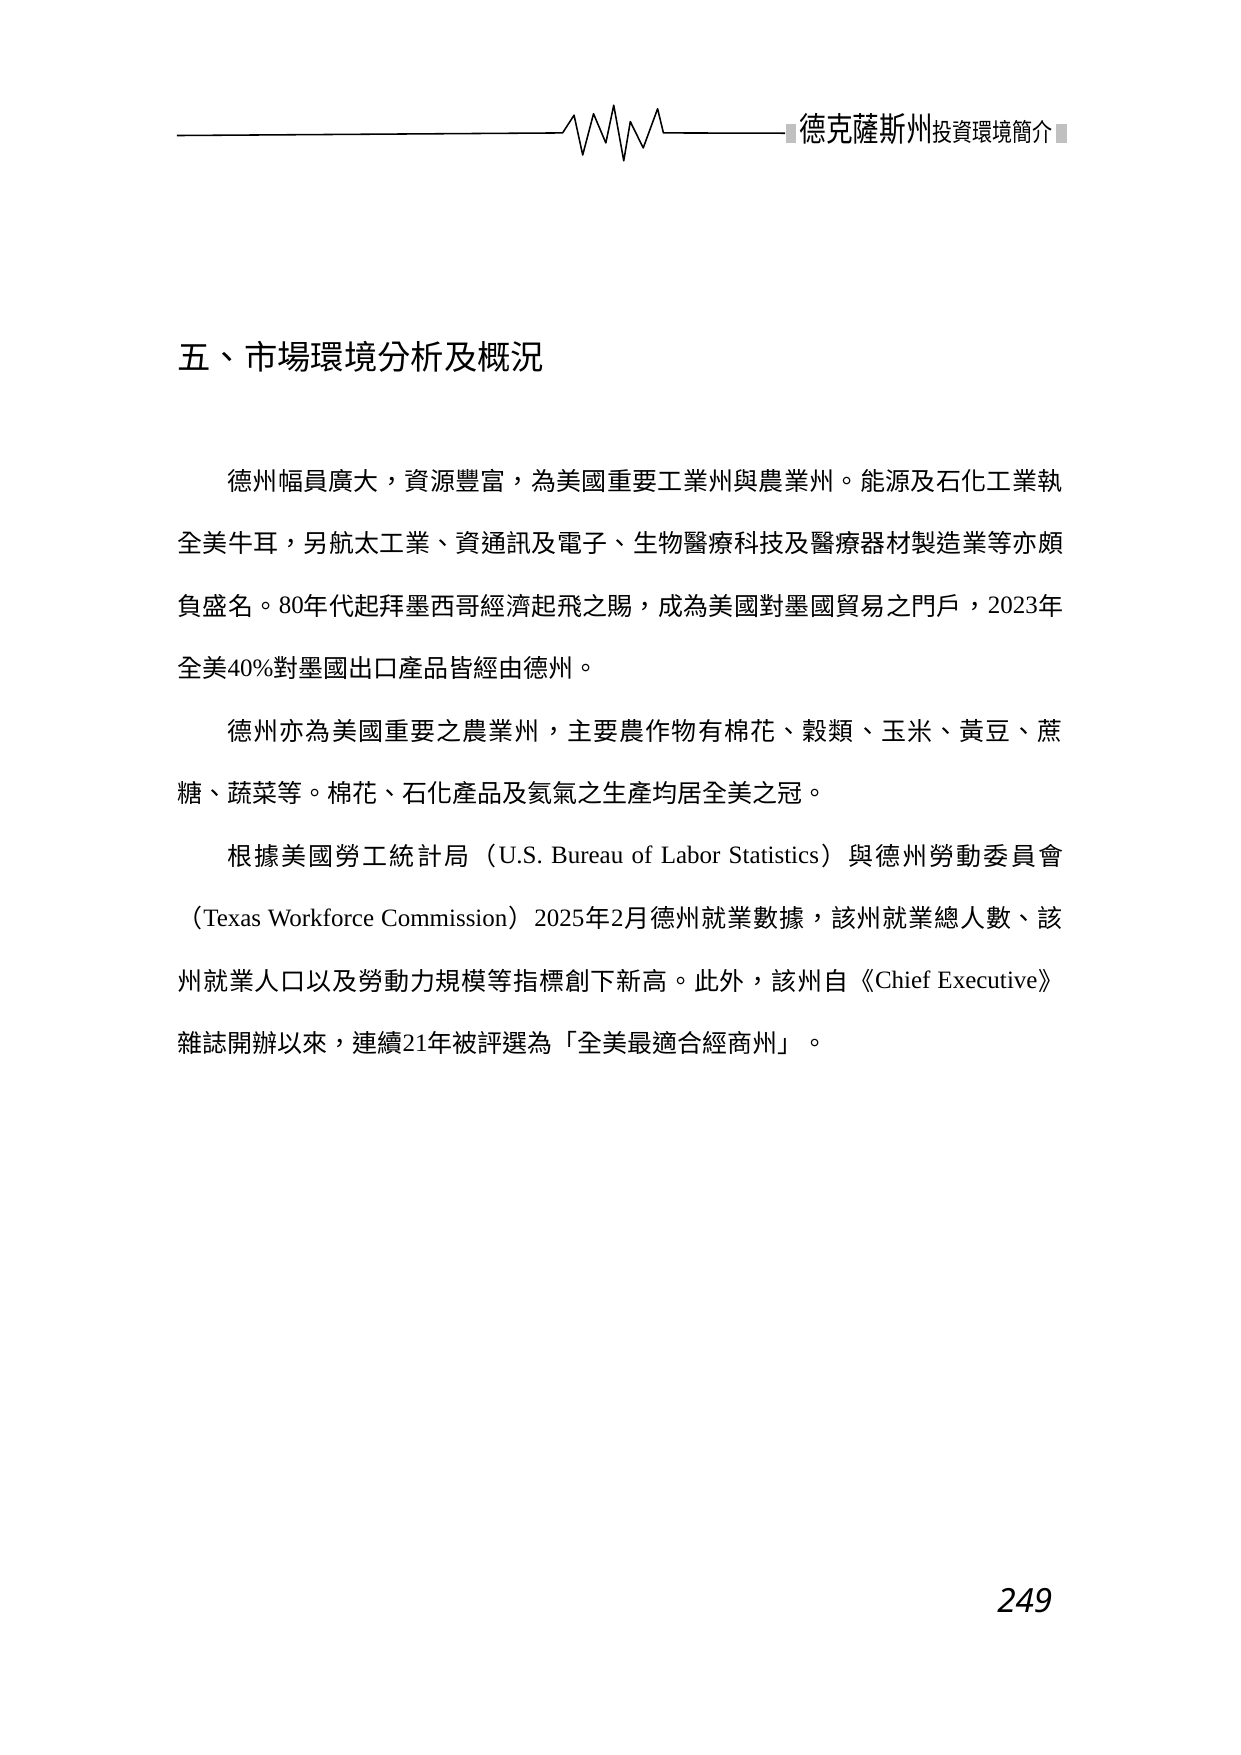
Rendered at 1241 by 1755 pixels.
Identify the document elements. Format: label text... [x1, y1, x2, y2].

text 五、市場環境分析及概況 [177, 313, 1063, 375]
text 德州幅員廣大，資源豐富，為美國重要工業州與農業州。能源及石化工業執全美牛耳，另航太工業、資通訊及電子、生物醫療科技及醫療器材製造業等亦頗負盛名。80年代起拜墨西哥經濟起飛之賜，成為美國對墨國貿易之門戶，2023年全美40%對墨國出口產品皆經由德州。 [177, 438, 1063, 688]
text 根據美國勞工統計局（U.S. Bureau of Labor Statistics）與德州勞動委員會（Texas Workforce Commission）2025年2月德州就業數據，該州就業總人數、該州就業人口以及勞動力規模等指標創下新高。此外，該州自《Chief Executive》雜誌開辦以來，連續21年被評選為「全美最適合經商州」。 [177, 813, 1063, 1063]
text 德州亦為美國重要之農業州，主要農作物有棉花、穀類、玉米、黃豆、蔗糖、蔬菜等。棉花、石化產品及氦氣之生產均居全美之冠。 [177, 688, 1063, 813]
